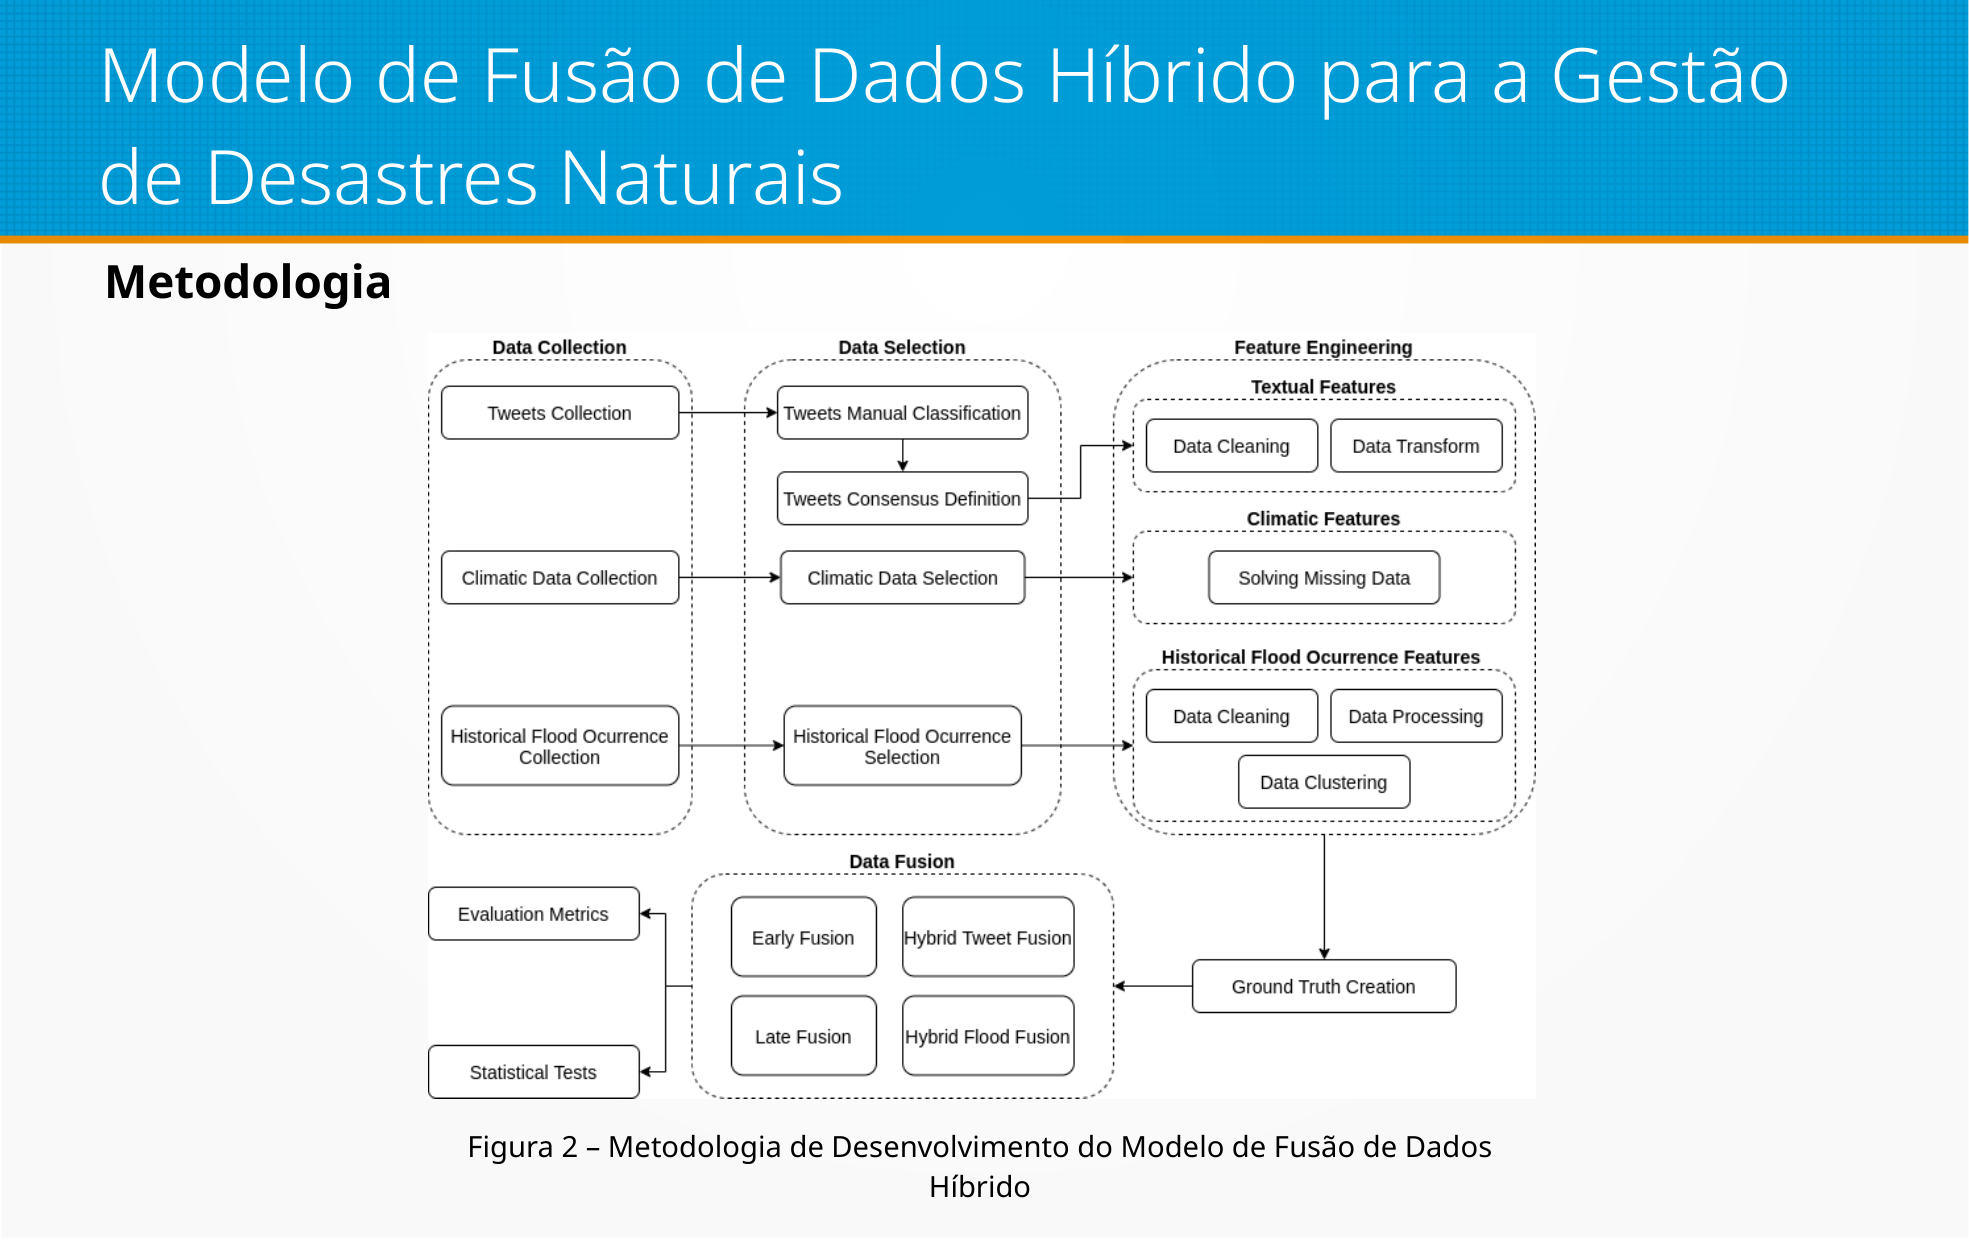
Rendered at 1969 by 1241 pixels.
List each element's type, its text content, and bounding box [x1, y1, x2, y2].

title Modelo de Fusão de Dados Híbrido para a Gestão de Desastres Naturais [98, 19, 1870, 227]
text_box Figura 2 – Metodologia de Desenvolvimento do Modelo de Fusão de Dados Híbrido [425, 1122, 1536, 1211]
picture [0, 236, 1969, 1241]
text_box Metodologia [98, 248, 571, 314]
